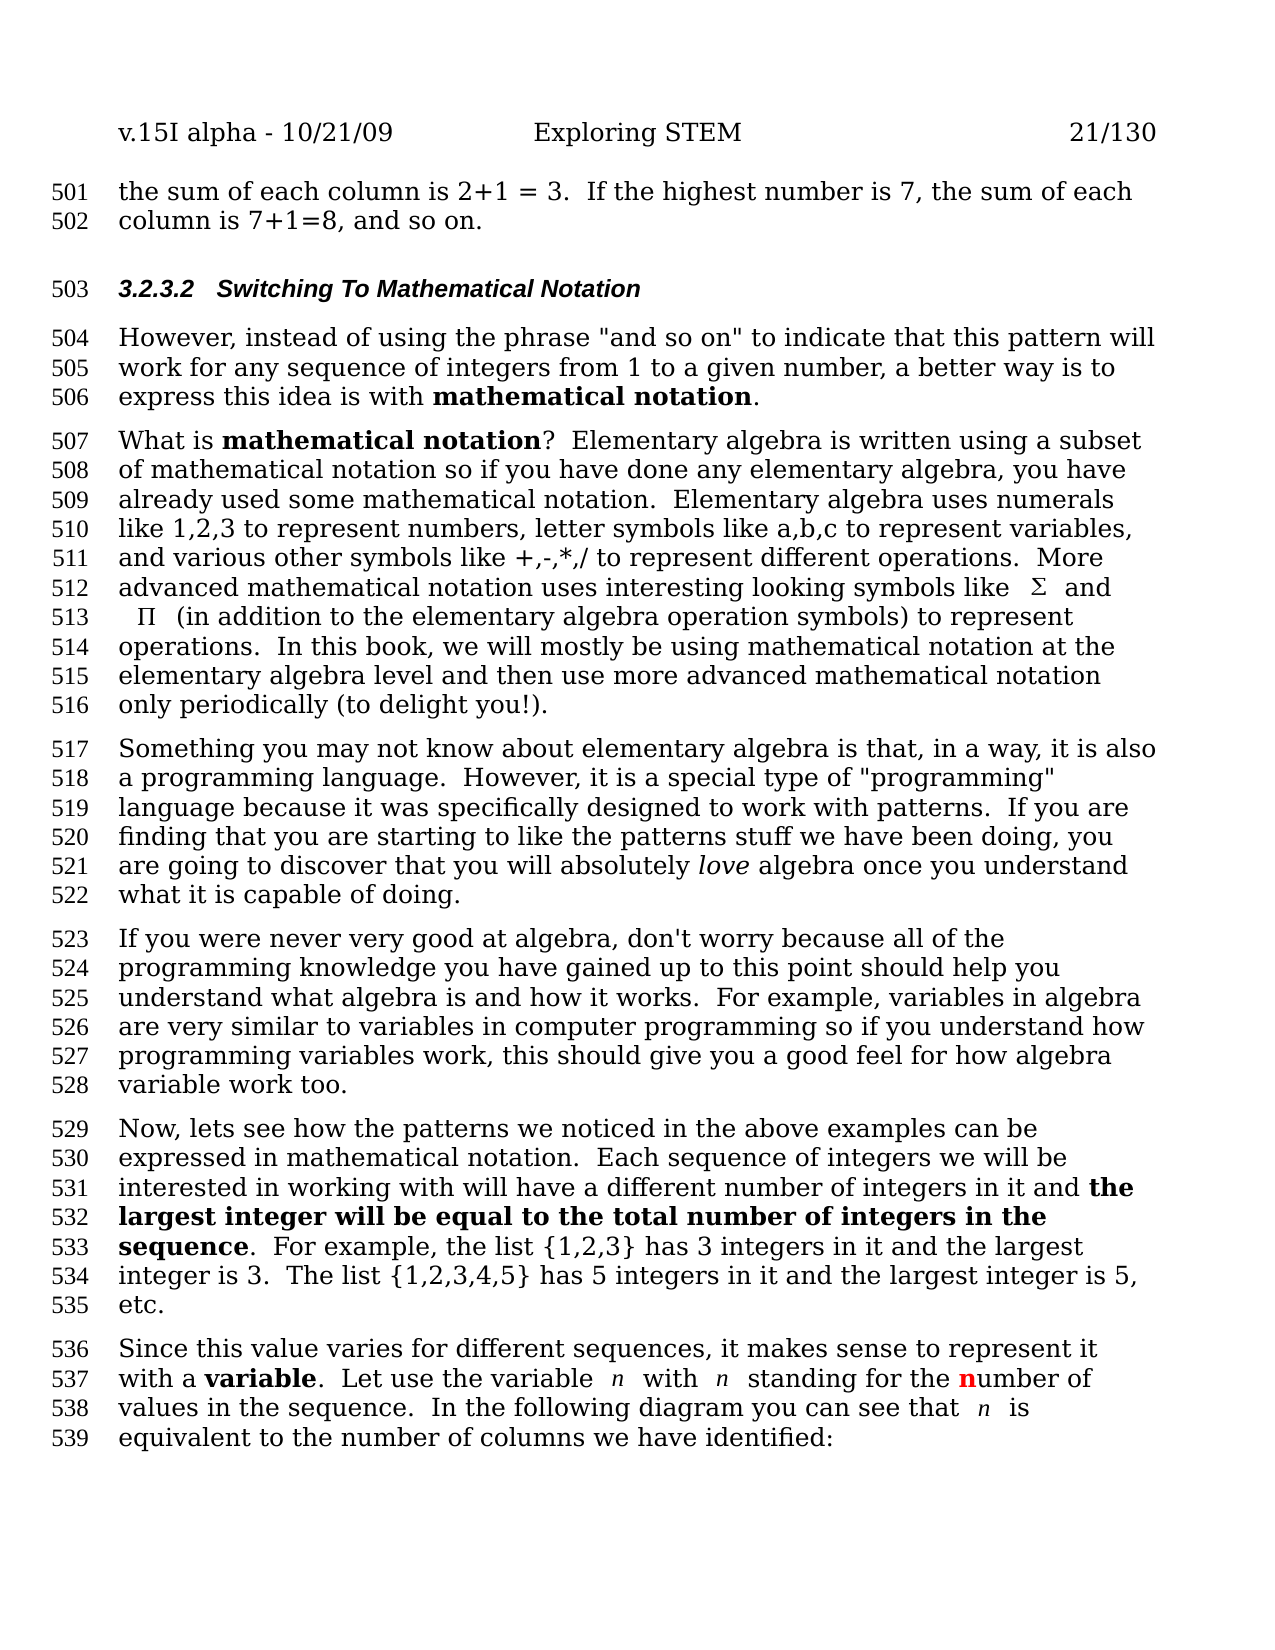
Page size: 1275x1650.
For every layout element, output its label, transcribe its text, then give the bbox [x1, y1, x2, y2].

text the sum of each column is 2+1 = 3. If the highest number is 7, the sum of each column is 7+1=8, and so on. [118, 177, 1157, 235]
text If you were never very good at algebra, don't worry because all of the programming knowledge you have gained up to this point should help you understand what algebra is and how it works. For example, variables in algebra are very similar to variables in computer programming so if you understand how programming variables work, this should give you a good feel for how algebra variable work too. [118, 924, 1157, 1099]
text Something you may not know about elementary algebra is that, in a way, it is also a programming language. However, it is a special type of "programming" language because it was specifically designed to work with patterns. If you are finding that you are starting to like the patterns stuff we have been doing, you are going to discover that you will absolutely love algebra once you understand what it is capable of doing. [118, 734, 1157, 909]
text What is mathematical notation? Elementary algebra is written using a subset of mathematical notation so if you have done any elementary algebra, you have already used some mathematical notation. Elementary algebra uses numerals like 1,2,3 to represent numbers, letter symbols like a,b,c to represent variables, and various other symbols like +,-,*,/ to represent different operations. More advanced mathematical notation uses interesting looking symbols likeand(in addition to the elementary algebra operation symbols) to represent operations. In this book, we will mostly be using mathematical notation at the elementary algebra level and then use more advanced mathematical notation only periodically (to delight you!). [118, 426, 1157, 719]
text Since this value varies for different sequences, it makes sense to represent it with a variable. Let use the variablewithstanding for the number of values in the sequence. In the following diagram you can see thatis equivalent to the number of columns we have identified: [118, 1334, 1157, 1452]
subtitle Switching To Mathematical Notation [118, 274, 1157, 303]
text Now, lets see how the patterns we noticed in the above examples can be expressed in mathematical notation. Each sequence of integers we will be interested in working with will have a different number of integers in it and the largest integer will be equal to the total number of integers in the sequence. For example, the list {1,2,3} has 3 integers in it and the largest integer is 3. The list {1,2,3,4,5} has 5 integers in it and the largest integer is 5, etc. [118, 1114, 1157, 1319]
text However, instead of using the phrase "and so on" to indicate that this pattern will work for any sequence of integers from 1 to a given number, a better way is to express this idea is with mathematical notation. [118, 324, 1157, 411]
